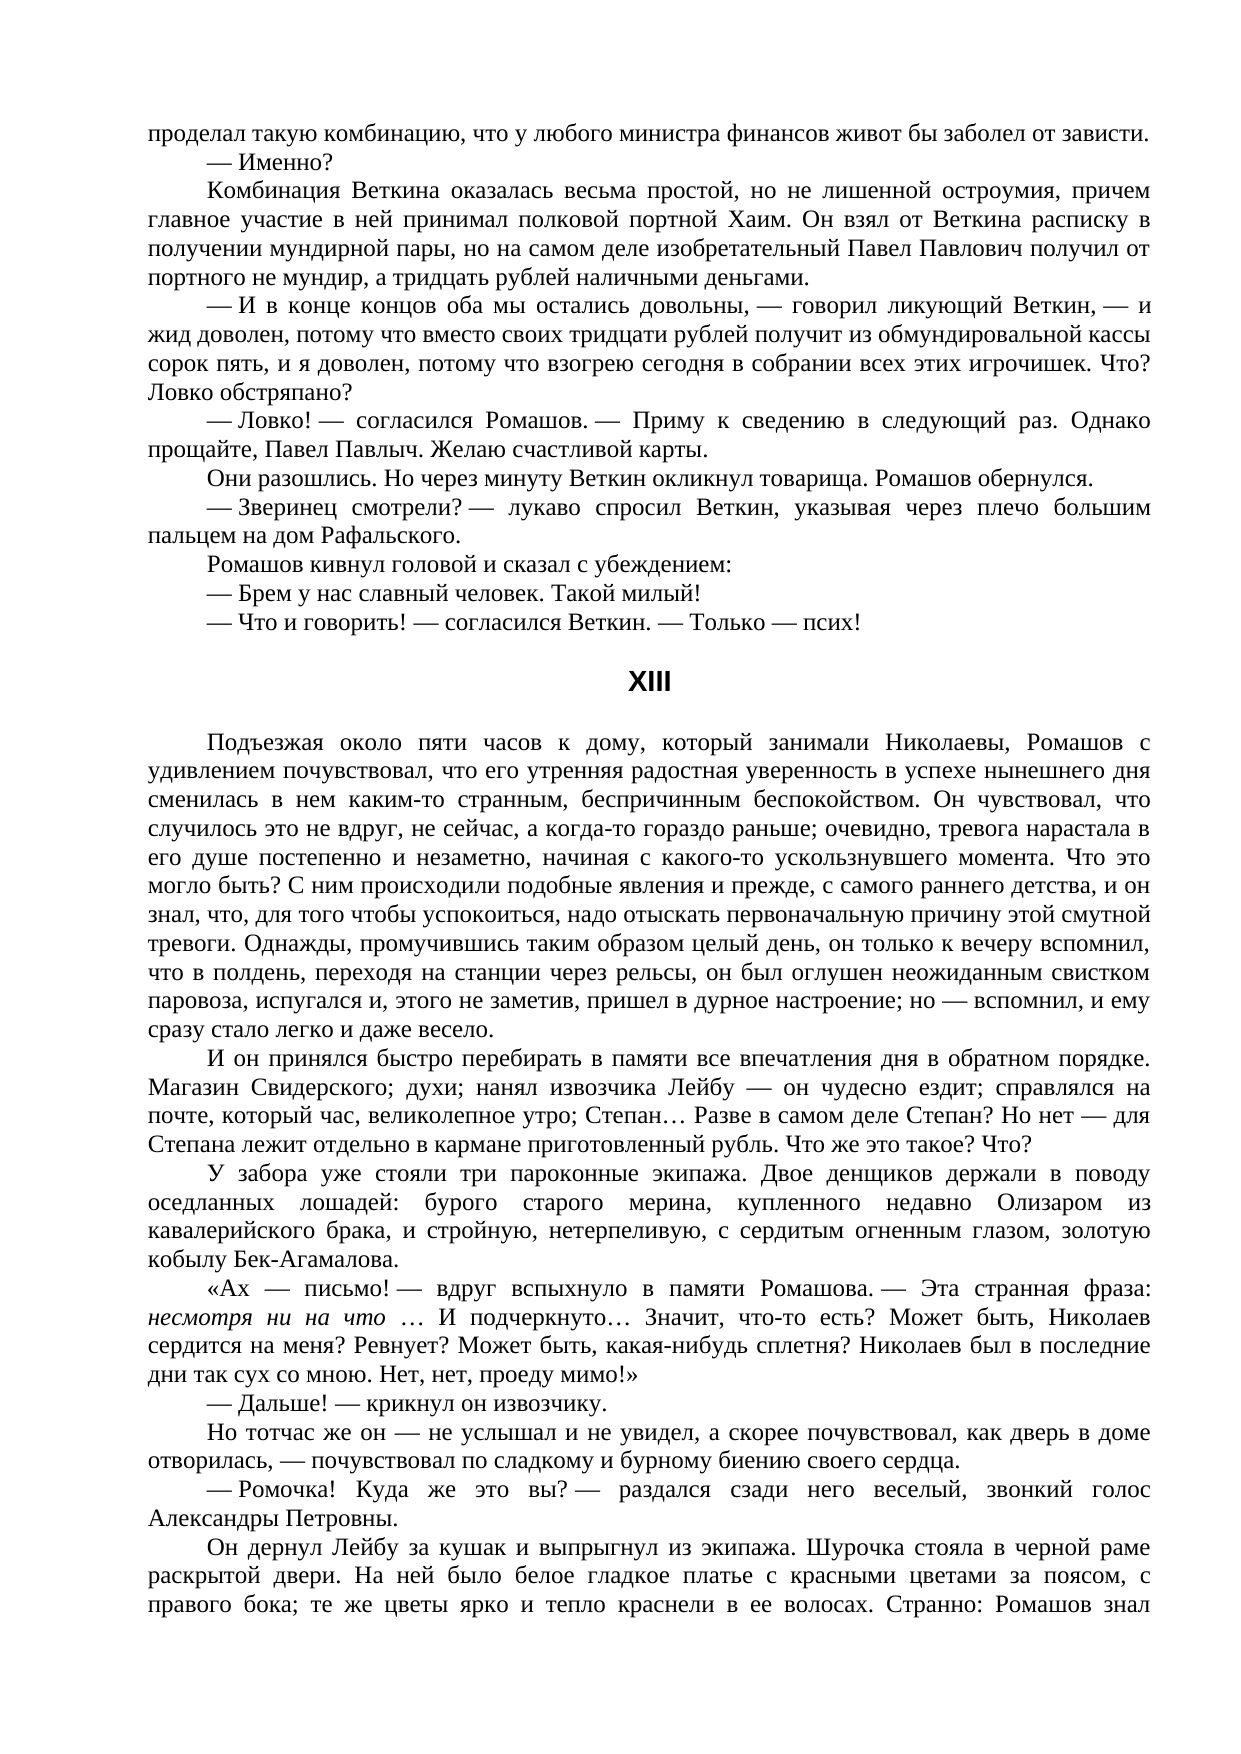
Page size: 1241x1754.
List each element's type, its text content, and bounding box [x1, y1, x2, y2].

text — Что и говорить! — согласился Веткин. — Только — псих! [148, 607, 1152, 636]
text У забора уже стояли три пароконные экипажа. Двое денщиков держали в поводу оседланных лошадей: бурого старого мерина, купленного недавно Олизаром из кавалерийского брака, и стройную, нетерпеливую, с сердитым огненным глазом, золотую кобылу Бек-Агамалова. [148, 1158, 1152, 1273]
text «Ах — письмо! — вдруг вспыхнуло в памяти Ромашова. — Эта странная фраза: несмотря ни на что … И подчеркнуто… Значит, что-то есть? Может быть, Николаев сердится на меня? Ревнует? Может быть, какая-нибудь сплетня? Николаев был в последние дни так сух со мною. Нет, нет, проеду мимо!» [148, 1273, 1152, 1388]
text Они разошлись. Но через минуту Веткин окликнул товарища. Ромашов обернулся. [148, 463, 1152, 492]
text Ромашов кивнул головой и сказал с убеждением: [148, 549, 1152, 578]
text — Ловко! — согласился Ромашов. — Приму к сведению в следующий раз. Однако прощайте, Павел Павлыч. Желаю счастливой карты. [148, 406, 1152, 463]
text — Брем у нас славный человек. Такой милый! [148, 578, 1152, 607]
text проделал такую комбинацию, что у любого министра финансов живот бы заболел от зависти. [148, 118, 1152, 147]
text — Дальше! — крикнул он извозчику. [148, 1388, 1152, 1417]
text — Зверинец смотрели? — лукаво спросил Веткин, указывая через плечо большим пальцем на дом Рафальского. [148, 492, 1152, 549]
text — Именно? [148, 147, 1152, 176]
text — Ромочка! Куда же это вы? — раздался сзади него веселый, звонкий голос Александры Петровны. [148, 1474, 1152, 1532]
text Он дернул Лейбу за кушак и выпрыгнул из экипажа. Шурочка стояла в черной раме раскрытой двери. На ней было белое гладкое платье с красными цветами за поясом, с правого бока; те же цветы ярко и тепло краснели в ее волосах. Странно: Ромашов знал [148, 1532, 1152, 1618]
subtitle XIII [148, 664, 1152, 698]
text — И в конце концов оба мы остались довольны, — говорил ликующий Веткин, — и жид доволен, потому что вместо своих тридцати рублей получит из обмундировальной кассы сорок пять, и я доволен, потому что взогрею сегодня в собрании всех этих игрочишек. Что? Ловко обстряпано? [148, 291, 1152, 406]
text Подъезжая около пяти часов к дому, который занимали Николаевы, Ромашов с удивлением почувствовал, что его утренняя радостная уверенность в успехе нынешнего дня сменилась в нем каким-то странным, беспричинным беспокойством. Он чувствовал, что случилось это не вдруг, не сейчас, а когда-то гораздо раньше; очевидно, тревога нарастала в его душе постепенно и незаметно, начиная с какого-то ускользнувшего момента. Что это могло быть? С ним происходили подобные явления и прежде, с самого раннего детства, и он знал, что, для того чтобы успокоиться, надо отыскать первоначальную причину этой смутной тревоги. Однажды, промучившись таким образом целый день, он только к вечеру вспомнил, что в полдень, переходя на станции через рельсы, он был оглушен неожиданным свистком паровоза, испугался и, этого не заметив, пришел в дурное настроение; но — вспомнил, и ему сразу стало легко и даже весело. [148, 727, 1152, 1043]
text И он принялся быстро перебирать в памяти все впечатления дня в обратном порядке. Магазин Свидерского; духи; нанял извозчика Лейбу — он чудесно ездит; справлялся на почте, который час, великолепное утро; Степан… Разве в самом деле Степан? Но нет — для Степана лежит отдельно в кармане приготовленный рубль. Что же это такое? Что? [148, 1043, 1152, 1158]
text Но тотчас же он — не услышал и не увидел, а скорее почувствовал, как дверь в доме отворилась, — почувствовал по сладкому и бурному биению своего сердца. [148, 1417, 1152, 1474]
text Комбинация Веткина оказалась весьма простой, но не лишенной остроумия, причем главное участие в ней принимал полковой портной Хаим. Он взял от Веткина расписку в получении мундирной пары, но на самом деле изобретательный Павел Павлович получил от портного не мундир, а тридцать рублей наличными деньгами. [148, 176, 1152, 291]
